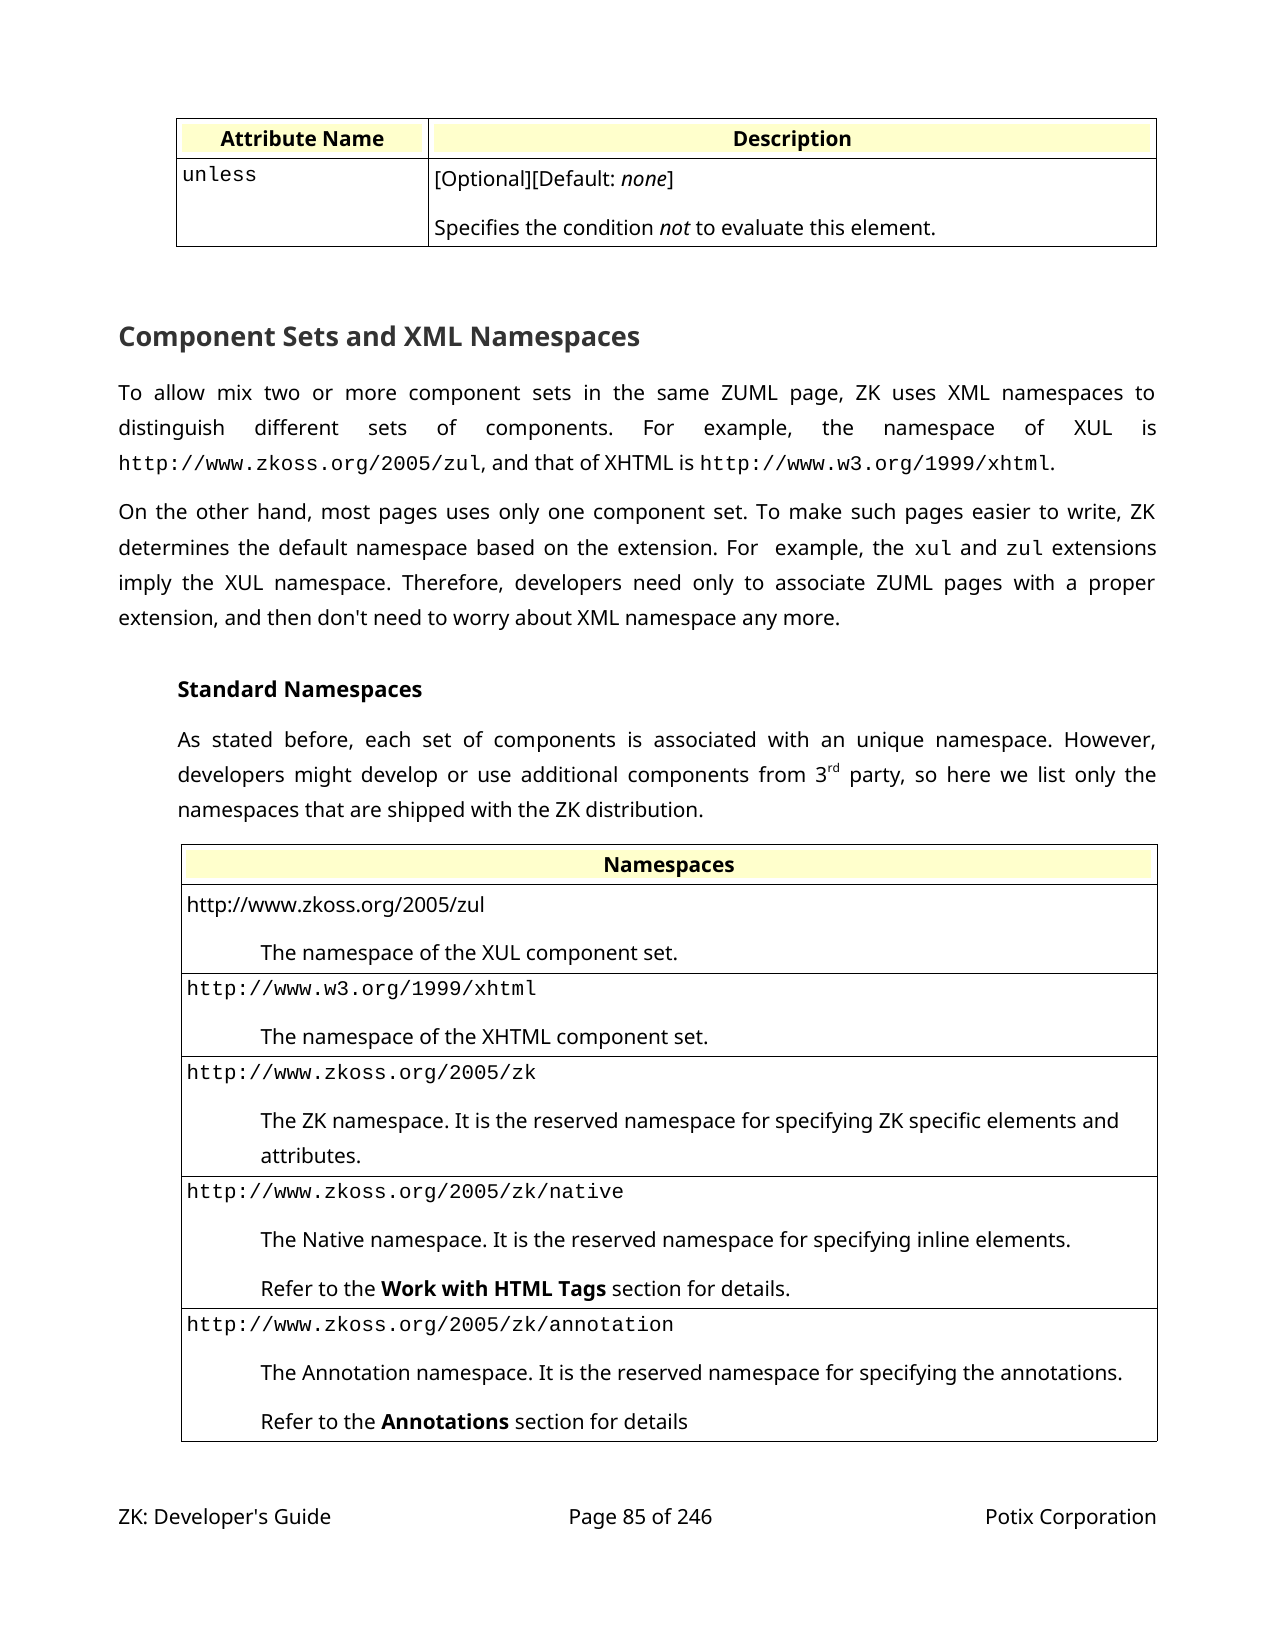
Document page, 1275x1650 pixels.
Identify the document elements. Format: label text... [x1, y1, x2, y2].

text On the other hand, most pages uses only one component set. To make such pages easier to write, ZK determines the default namespace based on the extension. For example, the xul and zul extensions imply the XUL namespace. Therefore, developers need only to associate ZUML pages with a proper extension, and then don't need to worry about XML namespace any more. [118, 497, 1157, 632]
table_header Attribute Name [177, 119, 428, 158]
table_cell unless [177, 159, 428, 246]
subtitle Component Sets and XML Namespaces [118, 317, 1157, 354]
text As stated before, each set of components is associated with an unique namespace. However, developers might develop or use additional components from 3rd party, so here we list only the namespaces that are shipped with the ZK distribution. [177, 725, 1157, 823]
table_header Description [429, 119, 1156, 158]
text To allow mix two or more component sets in the same ZUML page, ZK uses XML namespaces to distinguish different sets of components. For example, the namespace of XUL is http://www.zkoss.org/2005/zul, and that of XHTML is http://www.w3.org/1999/xhtml. [118, 378, 1157, 477]
table_cell http://www.zkoss.org/2005/zk/native The Native namespace. It is the reserved namespace for specifying inline elements. Refer to the Work with HTML Tags section for details. [182, 1177, 1157, 1308]
table_cell http://www.w3.org/1999/xhtml The namespace of the XHTML component set. [182, 974, 1157, 1056]
table_header Namespaces [182, 845, 1157, 884]
subtitle Standard Namespaces [177, 674, 1157, 704]
table_cell http://www.zkoss.org/2005/zul The namespace of the XUL component set. [182, 885, 1157, 973]
table_cell http://www.zkoss.org/2005/zk/annotation The Annotation namespace. It is the reserved namespace for specifying the annotations. Refer to the Annotations section for details [182, 1309, 1157, 1441]
table_cell [Optional][Default: none] Specifies the condition not to evaluate this element. [429, 159, 1156, 246]
table_cell http://www.zkoss.org/2005/zk The ZK namespace. It is the reserved namespace for specifying ZK specific elements and attributes. [182, 1057, 1157, 1176]
